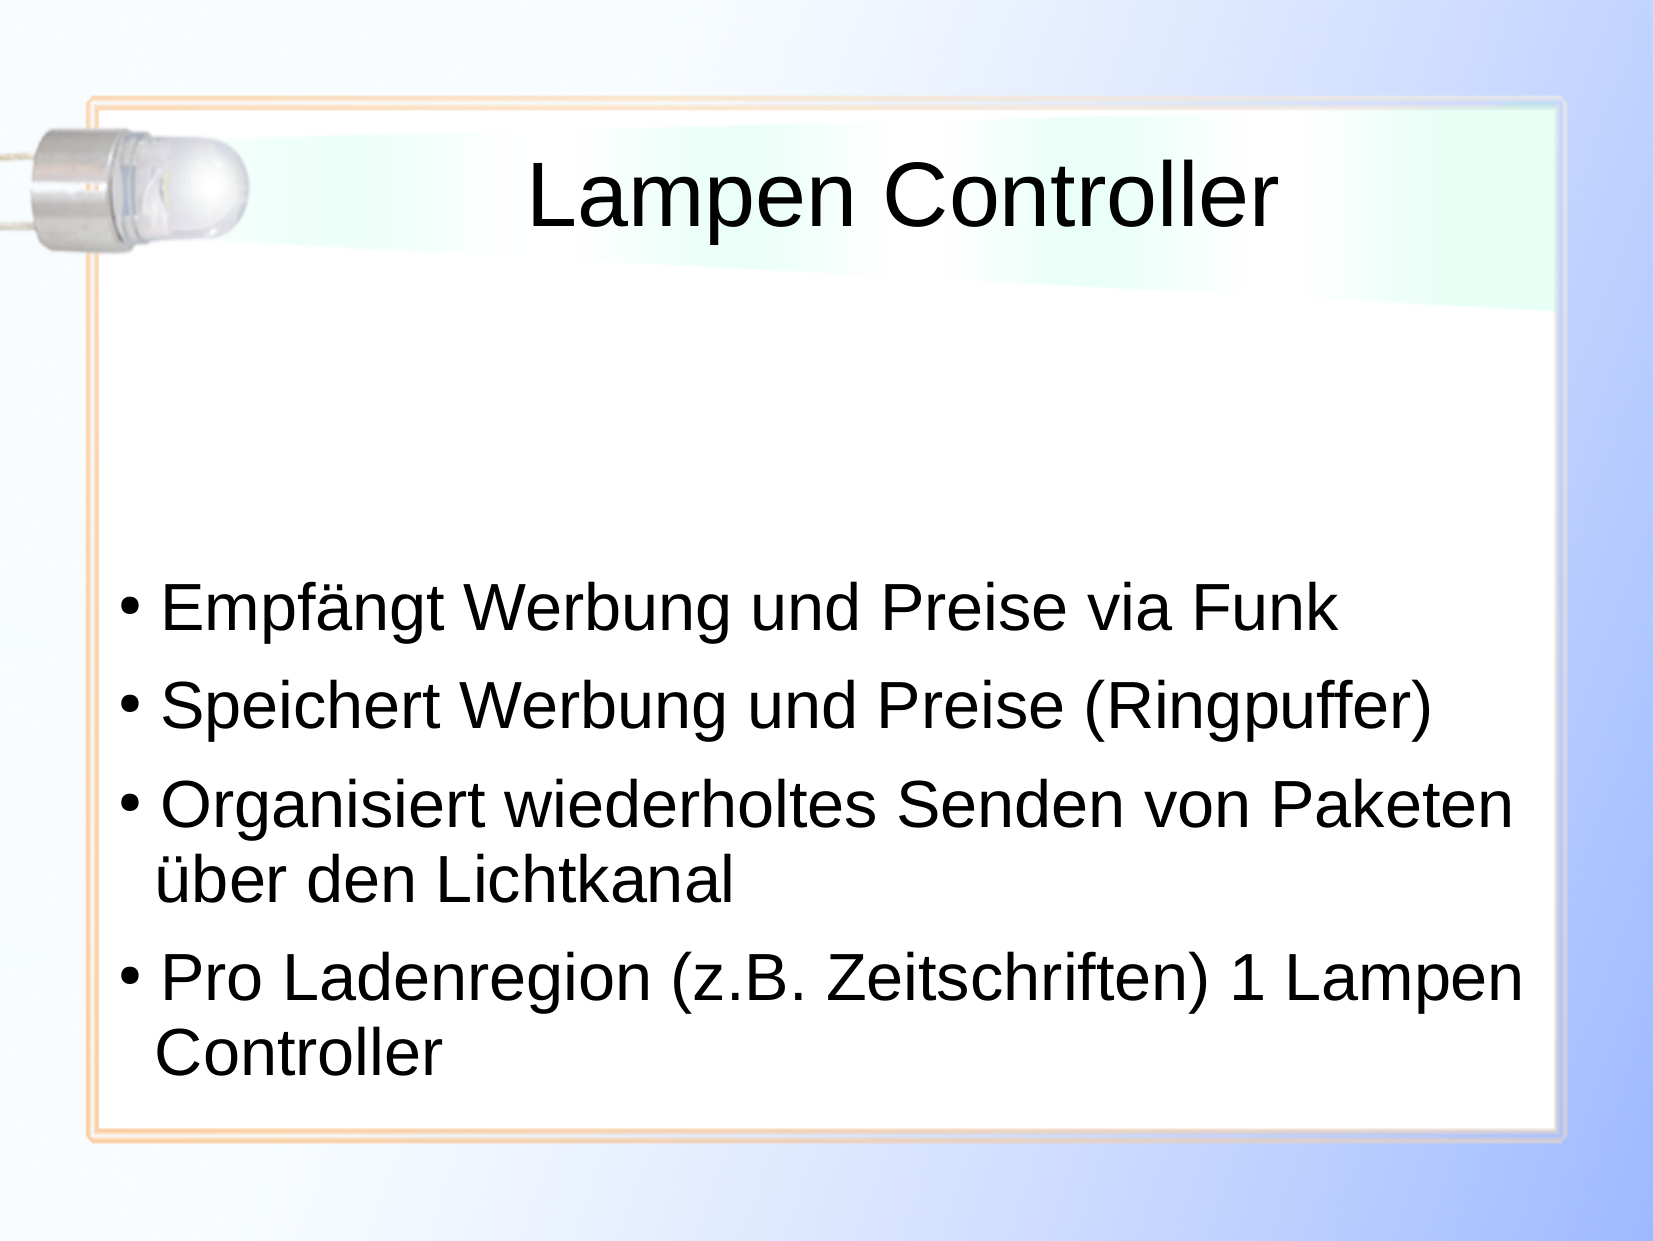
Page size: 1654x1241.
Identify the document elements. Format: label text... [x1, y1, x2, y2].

picture [0, 0, 1654, 1241]
title Lampen Controller [236, 98, 1571, 291]
subtitle Empfängt Werbung und Preise via Funk Speichert Werbung und Preise (Ringpuffer) Organisiert wiederholtes Senden von Paketen über den Lichtkanal Pro Ladenregion (z.B. Zeitschriften) 1 Lampen Controller [118, 570, 1536, 1241]
